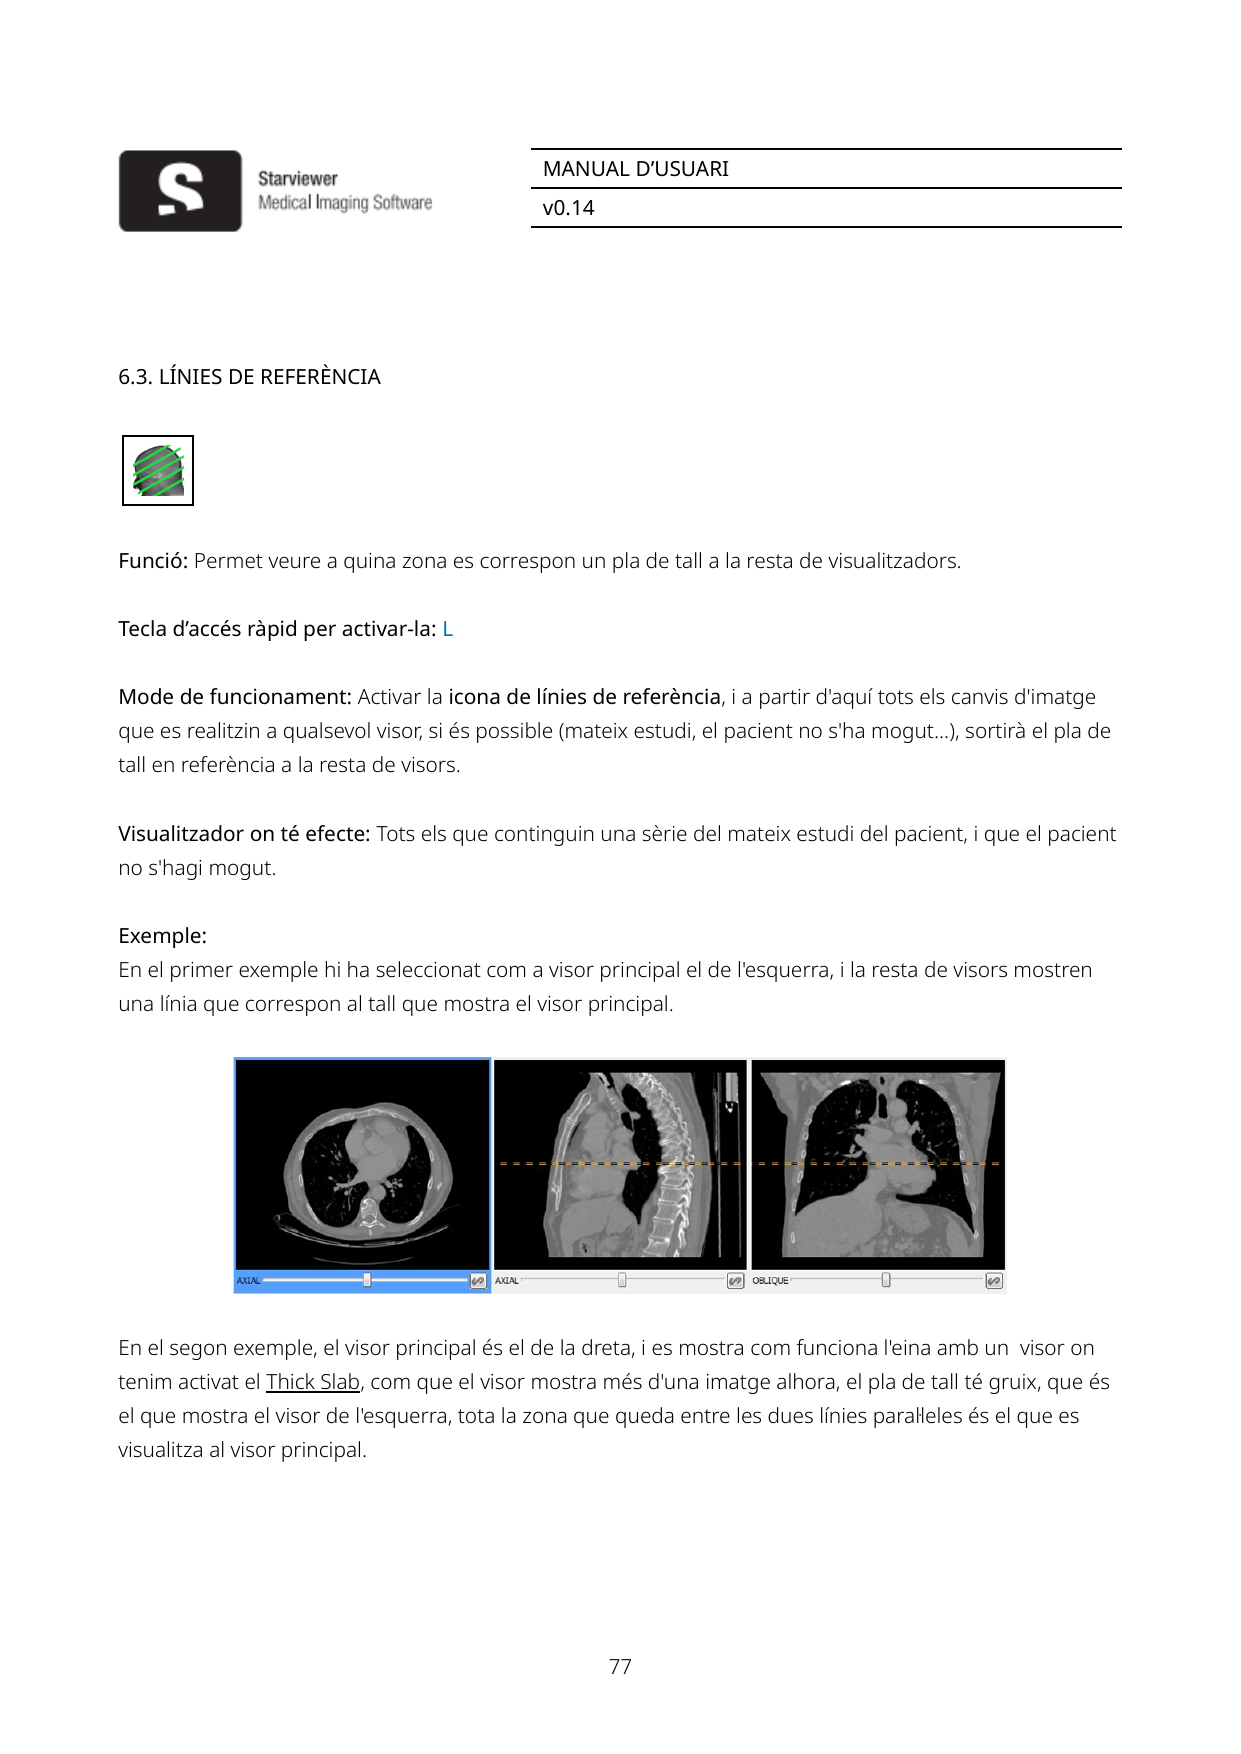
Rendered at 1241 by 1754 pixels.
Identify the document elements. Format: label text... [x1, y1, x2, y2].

picture [233, 1057, 1007, 1294]
text En el segon exemple, el visor principal és el de la dreta, i es mostra com funciona l'eina amb un visor on tenim activat el Thick Slab, com que el visor mostra més d'una imatge alhora, el pla de tall té gruix, que és el que mostra el visor de l'esquerra, tota la zona que queda entre les dues línies paral·leles és el que es visualitza al visor principal. [118, 1333, 1122, 1464]
picture [128, 441, 188, 500]
text En el primer exemple hi ha seleccionat com a visor principal el de l'esquerra, i la resta de visors mostren una línia que correspon al tall que mostra el visor principal. [118, 955, 1122, 1017]
subtitle Línies de referència [118, 362, 1122, 391]
text Tecla d’accés ràpid per activar-la: L [118, 614, 1122, 643]
text Funció: Permet veure a quina zona es correspon un pla de tall a la resta de visualitzadors. [118, 546, 1122, 574]
text Exemple: [118, 921, 1122, 949]
text Visualitzador on té efecte: Tots els que continguin una sèrie del mateix estudi del pacient, i que el pacient no s'hagi mogut. [118, 819, 1122, 881]
text Mode de funcionament: Activar la icona de línies de referència, i a partir d'aquí tots els canvis d'imatge que es realitzin a qualsevol visor, si és possible (mateix estudi, el pacient no s'ha mogut...), sortirà el pla de tall en referència a la resta de visors. [118, 682, 1122, 779]
